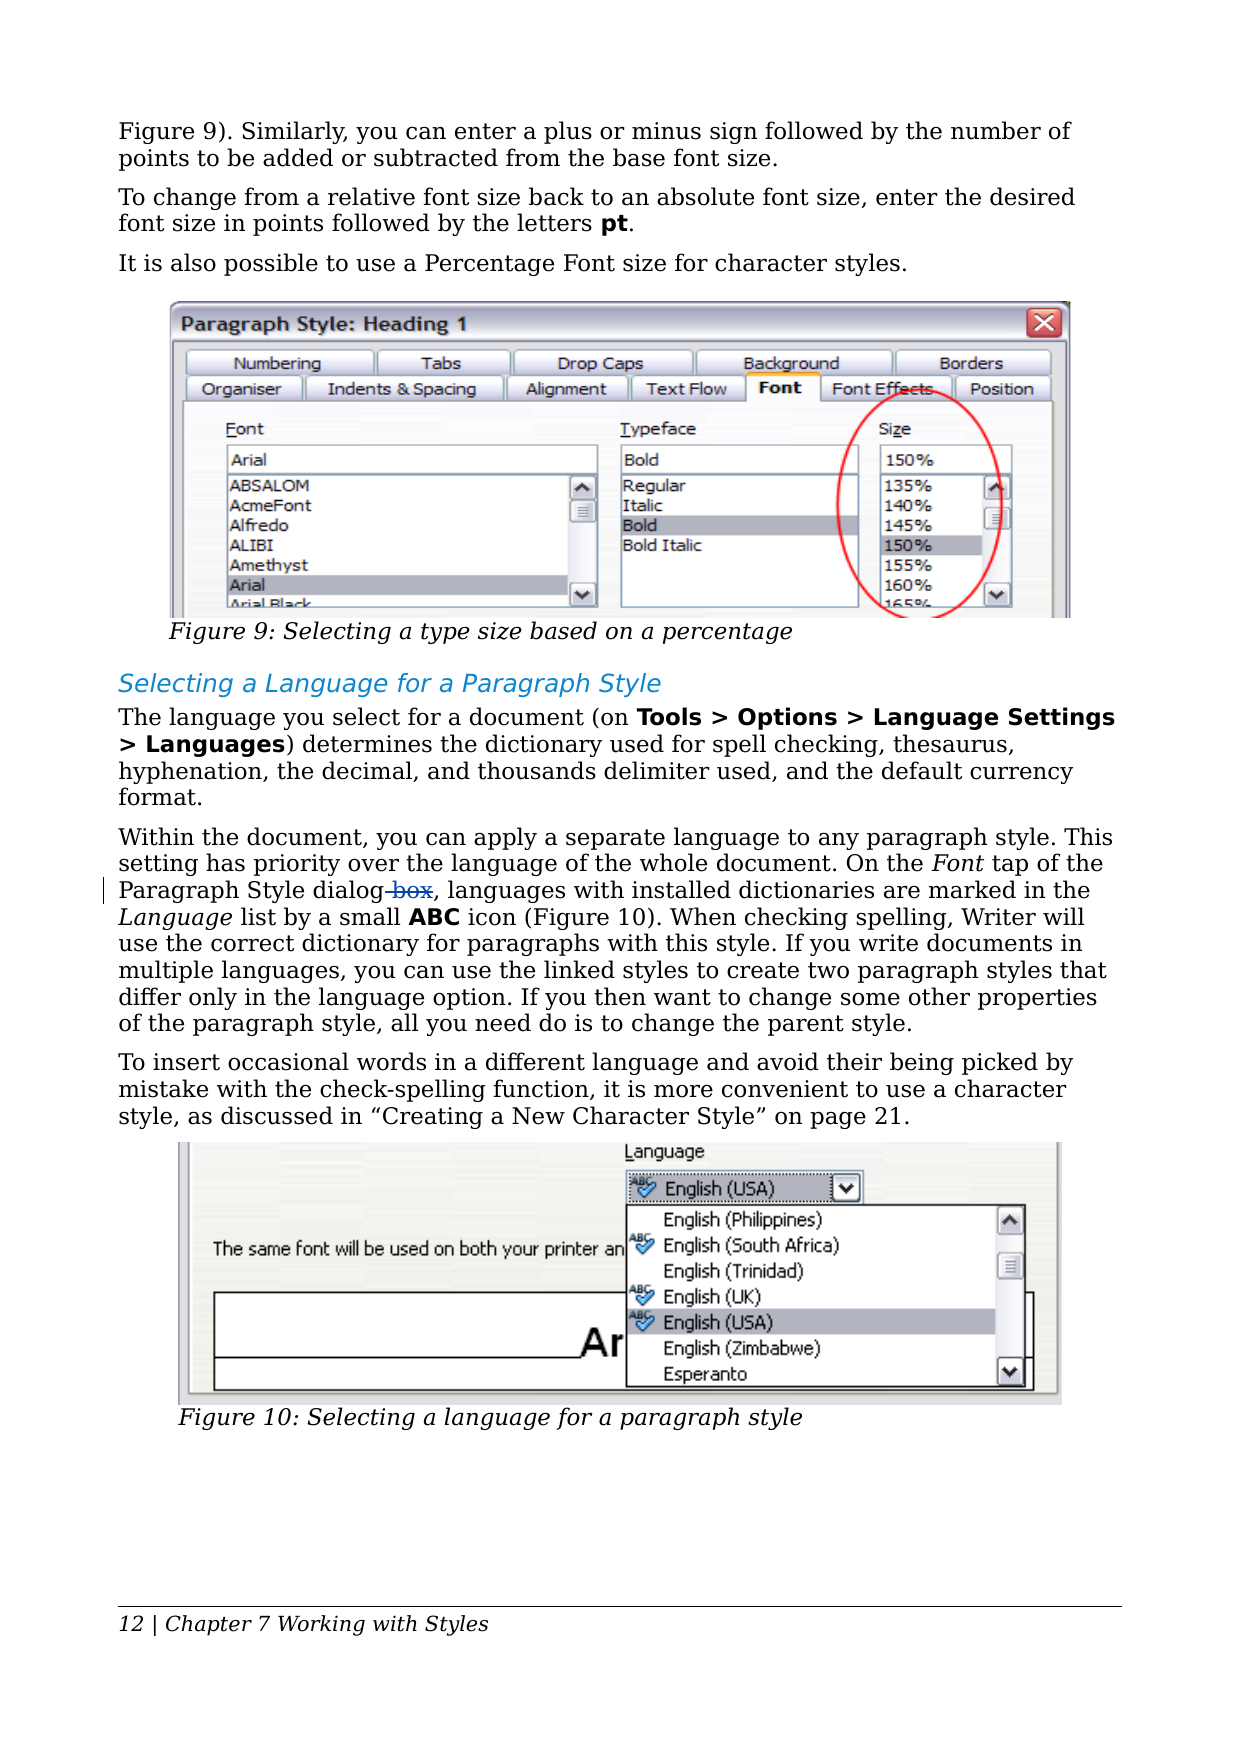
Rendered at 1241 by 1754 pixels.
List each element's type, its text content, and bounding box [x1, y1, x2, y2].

text It is also possible to use a Percentage Font size for character styles. [118, 250, 1122, 276]
subtitle Selecting a Language for a Paragraph Style [118, 669, 1122, 698]
text Figure 9: Selecting a type size based on a percentage [169, 618, 1071, 644]
picture [178, 1142, 1062, 1405]
text To change from a relative font size back to an absolute font size, enter the desired font size in points followed by the letters pt. [118, 184, 1122, 237]
picture [169, 301, 1071, 618]
text The language you select for a document (on Tools > Options > Language Settings > Languages) determines the dictionary used for spell checking, thesaurus, hyphenation, the decimal, and thousands delimiter used, and the default currency format. [118, 704, 1122, 811]
text Figure 9). Similarly, you can enter a plus or minus sign followed by the number of points to be added or subtracted from the base font size. [118, 118, 1122, 171]
text To insert occasional words in a different language and avoid their being picked by mistake with the check-spelling function, it is more convenient to use a character style, as discussed in “Creating a New Character Style” on page 21. [118, 1049, 1122, 1129]
text Figure 10: Selecting a language for a paragraph style [178, 1405, 1062, 1431]
text Within the document, you can apply a separate language to any paragraph style. This setting has priority over the language of the whole document. On the Font tap of the Paragraph Style dialog, languages with installed dictionaries are marked in the Language list by a small ABC icon (Figure 10). When checking spelling, Writer will use the correct dictionary for paragraphs with this style. If you write documents in multiple languages, you can use the linked styles to create two paragraph styles that differ only in the language option. If you then want to change some other properties of the paragraph style, all you need do is to change the parent style. [118, 824, 1122, 1037]
